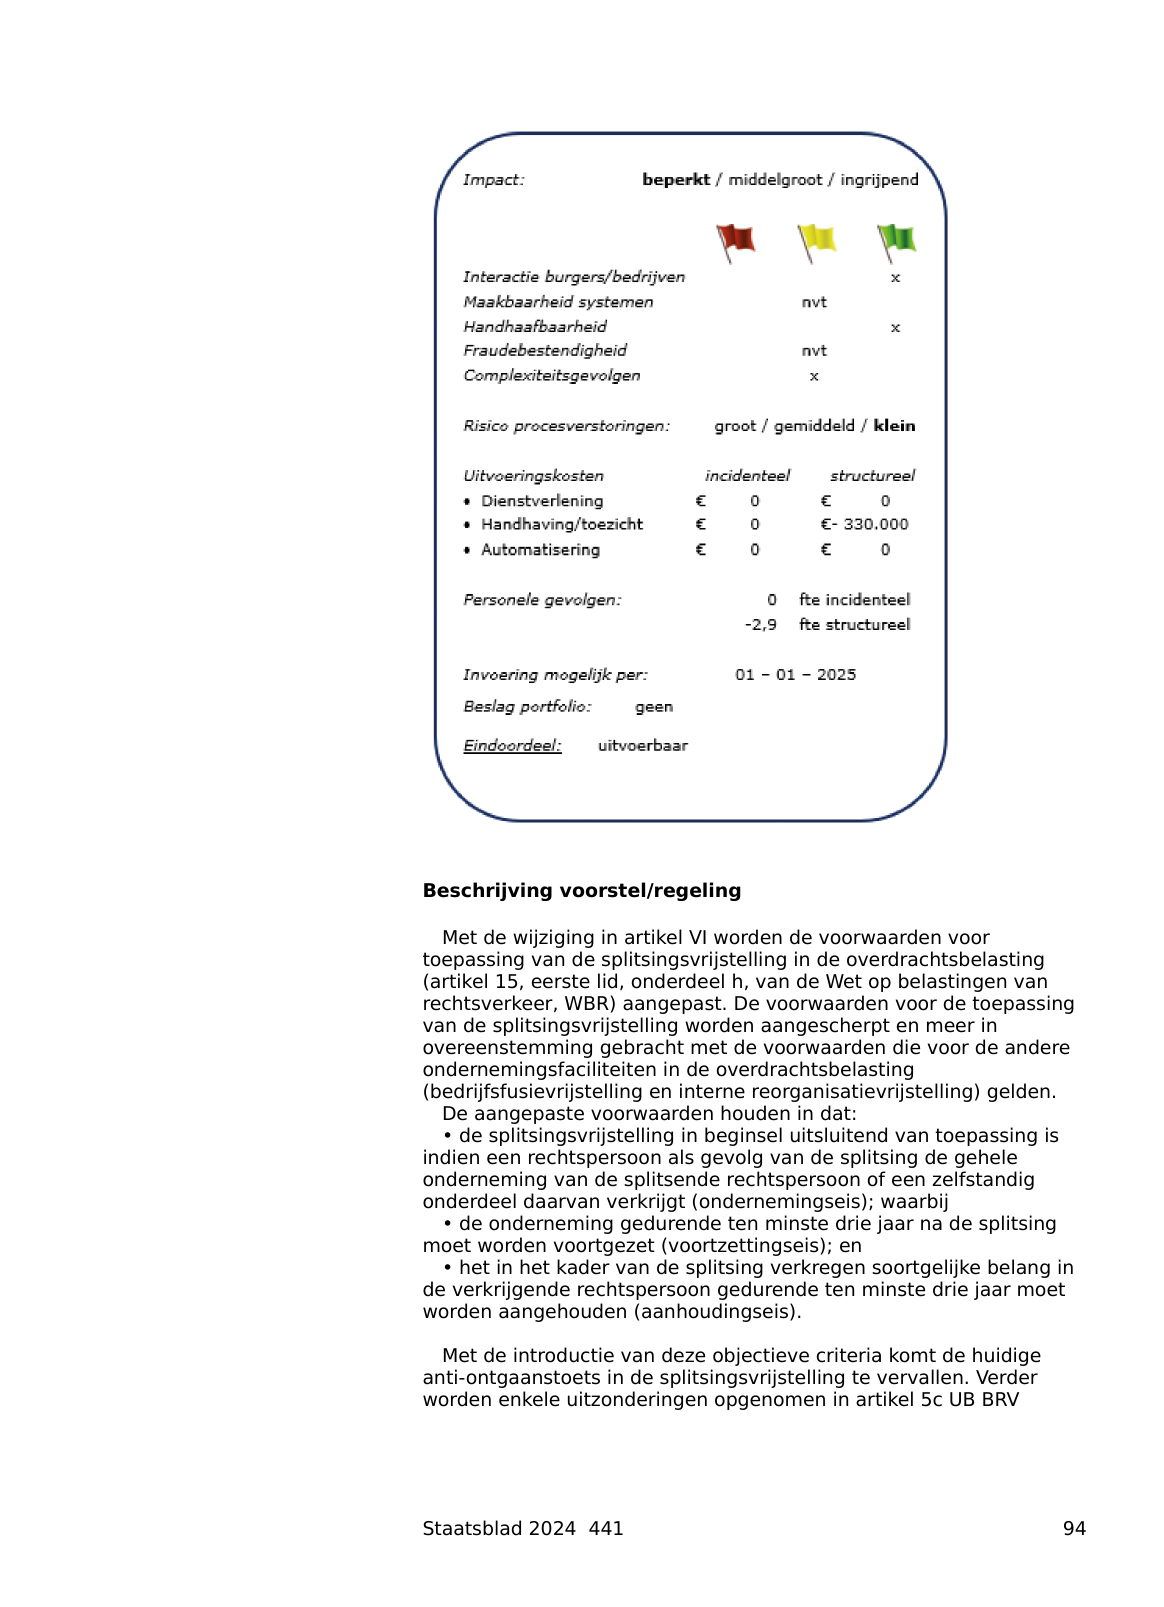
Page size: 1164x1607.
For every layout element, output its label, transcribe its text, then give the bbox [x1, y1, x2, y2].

text Met de introductie van deze objectieve criteria komt de huidige anti-ontgaanstoets in de splitsingsvrijstelling te vervallen. Verder worden enkele uitzonderingen opgenomen in artikel 5c UB BRV [422, 1345, 1087, 1411]
text De aangepaste voorwaarden houden in dat: [422, 1103, 1087, 1125]
text • de splitsingsvrijstelling in beginsel uitsluitend van toepassing is indien een rechtspersoon als gevolg van de splitsing de gehele onderneming van de splitsende rechtspersoon of een zelfstandig onderdeel daarvan verkrijgt (ondernemingseis); waarbij [422, 1125, 1087, 1213]
text • de onderneming gedurende ten minste drie jaar na de splitsing moet worden voortgezet (voortzettingseis); en [422, 1213, 1087, 1257]
subtitle Beschrijving voorstel/regeling [422, 880, 1087, 902]
picture [422, 125, 954, 829]
text • het in het kader van de splitsing verkregen soortgelijke belang in de verkrijgende rechtspersoon gedurende ten minste drie jaar moet worden aangehouden (aanhoudingseis). [422, 1257, 1087, 1323]
text Met de wijziging in artikel VI worden de voorwaarden voor toepassing van de splitsingsvrijstelling in de overdrachtsbelasting (artikel 15, eerste lid, onderdeel h, van de Wet op belastingen van rechtsverkeer, WBR) aangepast. De voorwaarden voor de toepassing van de splitsingsvrijstelling worden aangescherpt en meer in overeenstemming gebracht met de voorwaarden die voor de andere ondernemingsfaciliteiten in de overdrachtsbelasting (bedrijfsfusievrijstelling en interne reorganisatievrijstelling) gelden. [422, 927, 1087, 1103]
